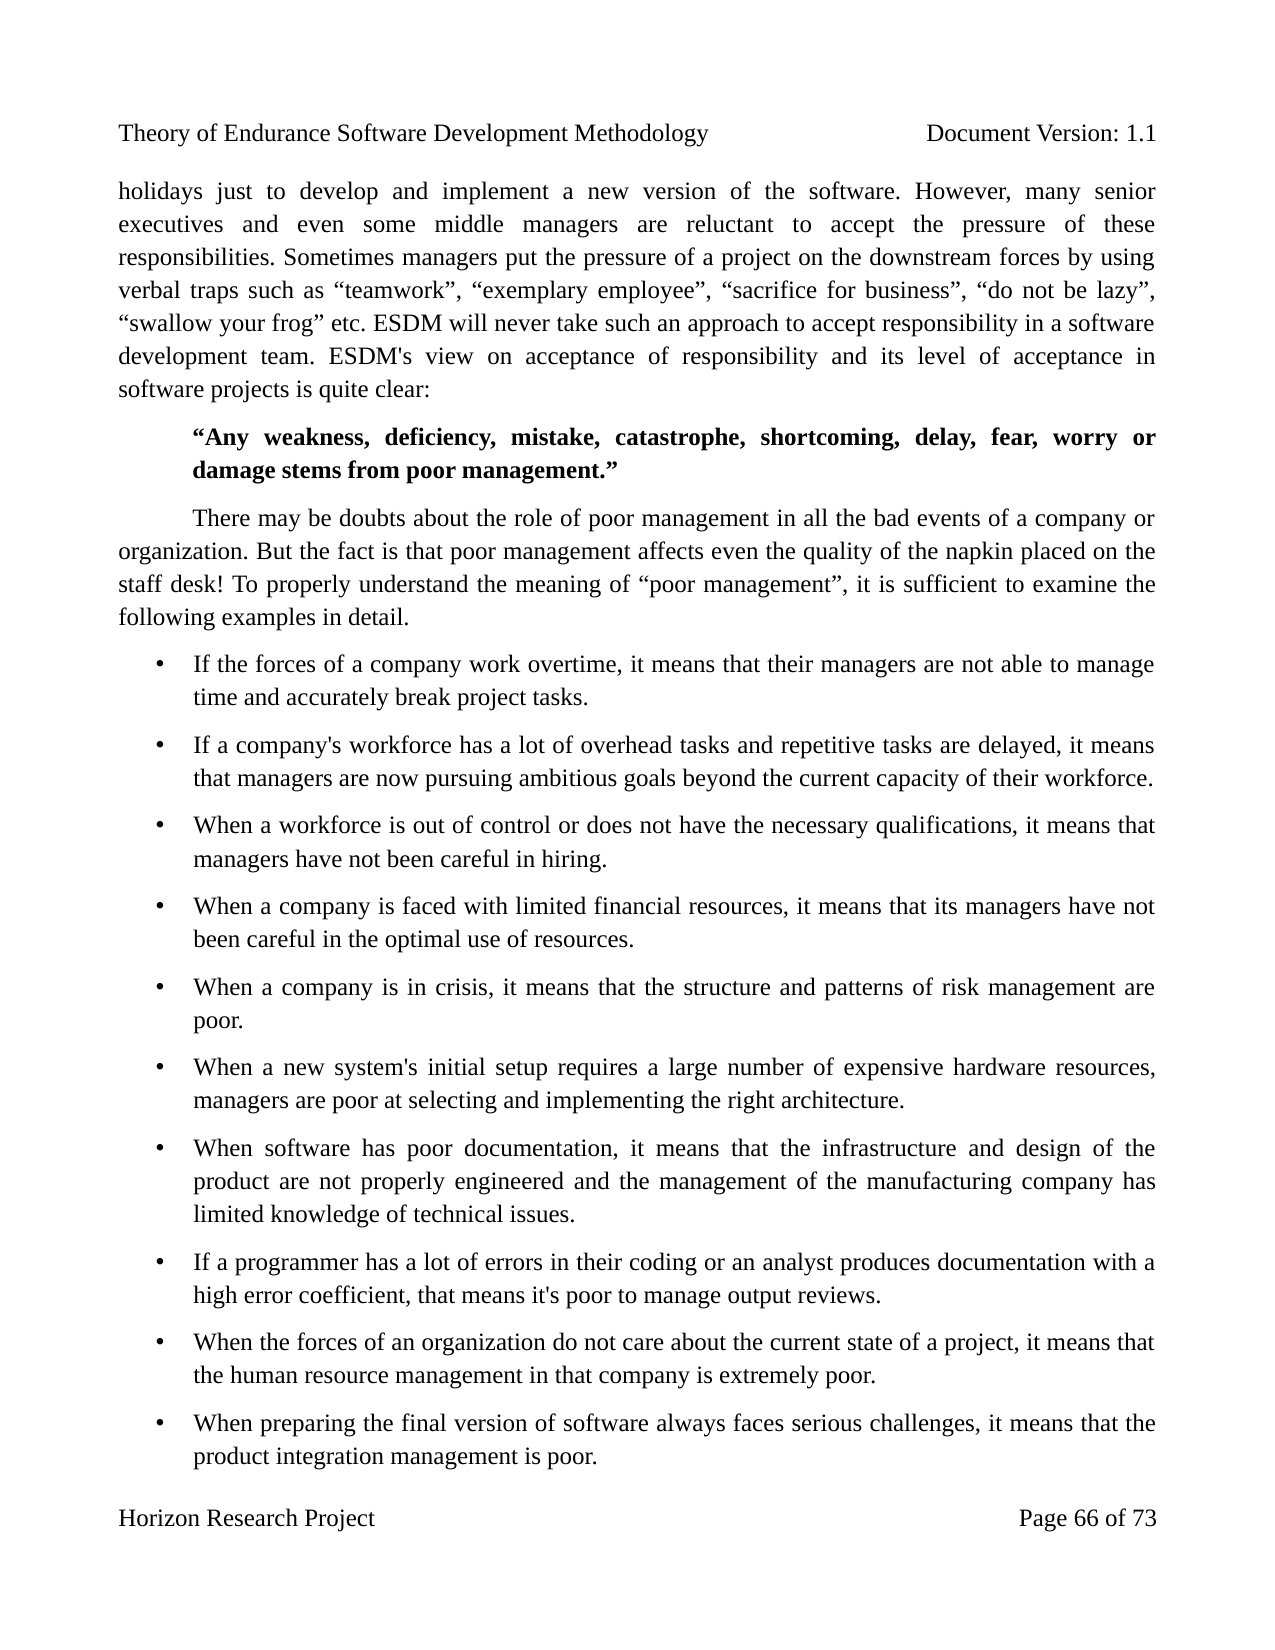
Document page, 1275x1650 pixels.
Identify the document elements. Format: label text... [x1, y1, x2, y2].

list If the forces of a company work overtime, it means that their managers are not able to manage time and accurately break project tasks. [156, 649, 1157, 711]
list When preparing the final version of software always faces serious challenges, it means that the product integration management is poor. [156, 1408, 1157, 1470]
list When the forces of an organization do not care about the current state of a project, it means that the human resource management in that company is extremely poor. [156, 1327, 1157, 1389]
list If a programmer has a lot of errors in their coding or an analyst produces documentation with a high error coefficient, that means it's poor to manage output reviews. [156, 1247, 1157, 1308]
list When a new system's initial setup requires a large number of expensive hardware resources, managers are poor at selecting and implementing the right architecture. [156, 1052, 1157, 1114]
list If a company's workforce has a lot of overhead tasks and repetitive tasks are delayed, it means that managers are now pursuing ambitious goals beyond the current capacity of their workforce. [156, 730, 1157, 792]
list When software has poor documentation, it means that the infrastructure and design of the product are not properly engineered and the management of the manufacturing company has limited knowledge of technical issues. [156, 1133, 1157, 1228]
text holidays just to develop and implement a new version of the software. However, many senior executives and even some middle managers are reluctant to accept the pressure of these responsibilities. Sometimes managers put the pressure of a project on the downstream forces by using verbal traps such as “teamwork”, “exemplary employee”, “sacrifice for business”, “do not be lazy”, “swallow your frog” etc. ESDM will never take such an approach to accept responsibility in a software development team. ESDM's view on acceptance of responsibility and its level of acceptance in software projects is quite clear: [118, 176, 1157, 403]
list When a workforce is out of control or does not have the necessary qualifications, it means that managers have not been careful in hiring. [156, 811, 1157, 872]
text “Any weakness, deficiency, mistake, catastrophe, shortcoming, delay, fear, worry or damage stems from poor management.” [192, 422, 1157, 484]
text There may be doubts about the role of poor management in all the bad events of a company or organization. But the fact is that poor management affects even the quality of the napkin placed on the staff desk! To properly understand the meaning of “poor management”, it is sufficient to examine the following examples in detail. [118, 503, 1157, 631]
list When a company is faced with limited financial resources, it means that its managers have not been careful in the optimal use of resources. [156, 891, 1157, 953]
list When a company is in crisis, it means that the structure and patterns of risk management are poor. [156, 972, 1157, 1034]
